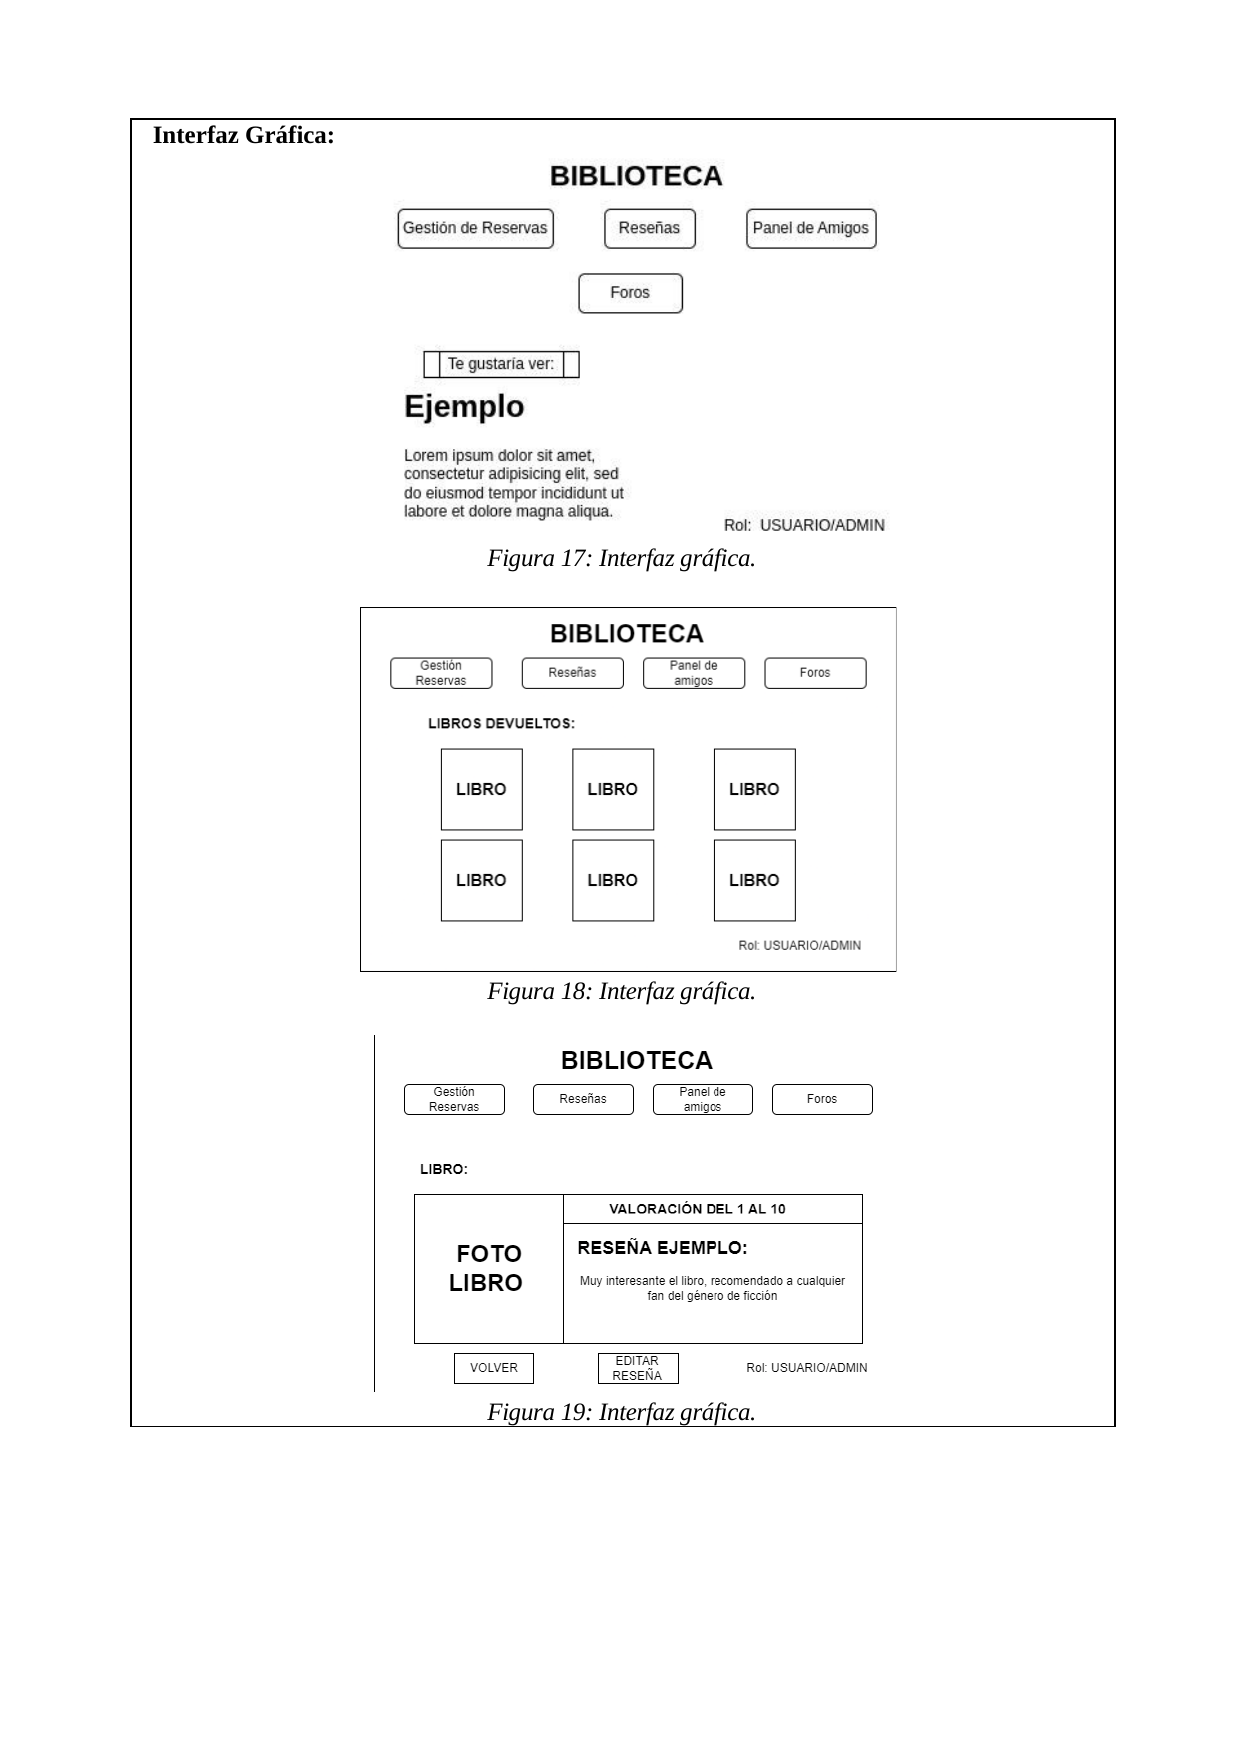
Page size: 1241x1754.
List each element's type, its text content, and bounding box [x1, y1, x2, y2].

picture [346, 1035, 901, 1392]
table_header Interfaz Gráfica: Figura 17: Interfaz gráfica. Figura 18: Interfaz gráfica. Figura 19: Interfaz gráfica. [132, 120, 1114, 1426]
picture [363, 148, 893, 540]
picture [360, 607, 897, 972]
